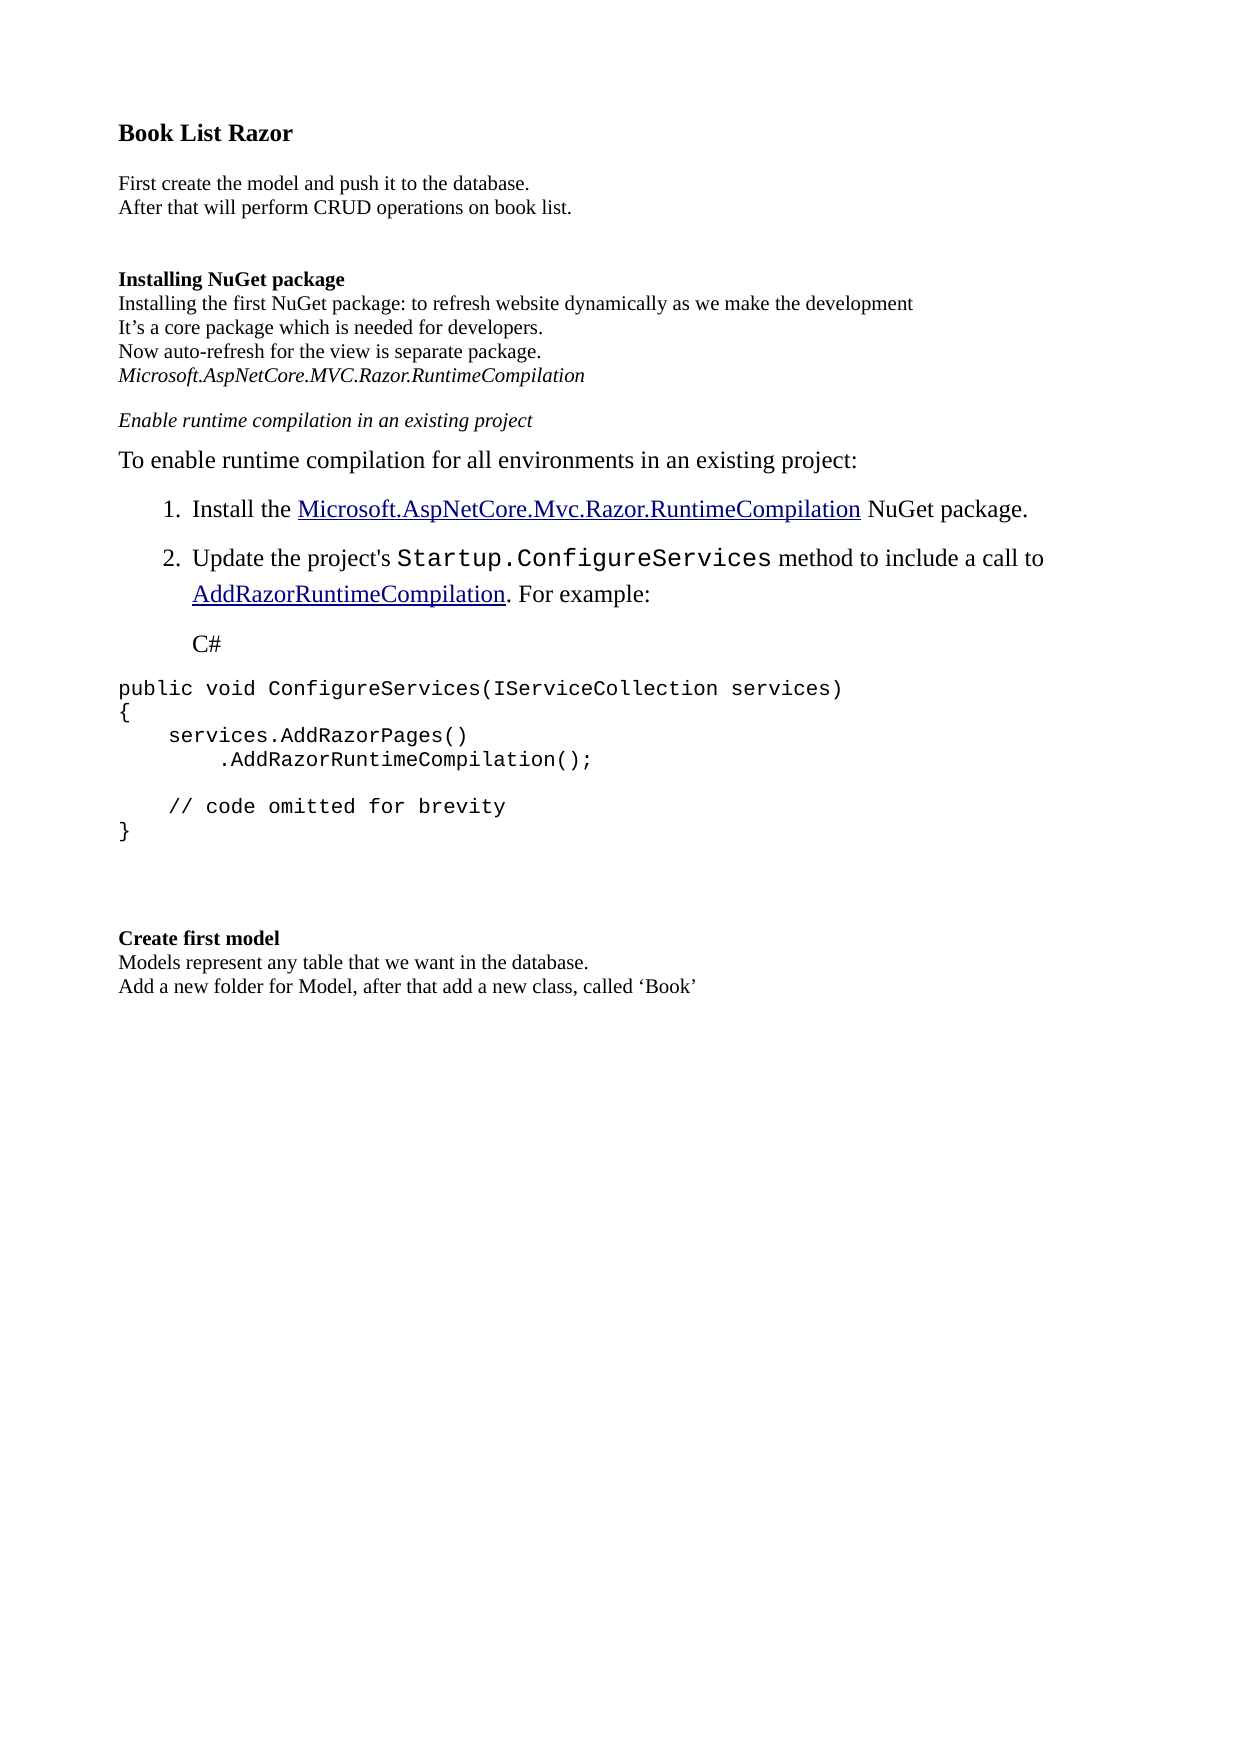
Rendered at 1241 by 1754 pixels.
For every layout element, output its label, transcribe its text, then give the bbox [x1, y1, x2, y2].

text Models represent any table that we want in the database. [118, 950, 1122, 974]
text Add a new folder for Model, after that add a new class, called ‘Book’ [118, 974, 1122, 998]
text public void ConfigureServices(IServiceCollection services) [118, 678, 1122, 701]
subtitle Enable runtime compilation in an existing project [118, 408, 1122, 432]
text // code omitted for brevity [118, 796, 1122, 819]
text Create first model [118, 926, 1122, 950]
text Now auto-refresh for the view is separate package. [118, 339, 1122, 363]
list Update the project's Startup.ConfigureServices method to include a call to AddRazorRuntimeCompilation. For example: [162, 543, 1122, 608]
text To enable runtime compilation for all environments in an existing project: [118, 445, 1122, 474]
text First create the model and push it to the database. [118, 171, 1122, 195]
text Installing the first NuGet package: to refresh website dynamically as we make the development [118, 291, 1122, 315]
text .AddRazorRuntimeCompilation(); [118, 749, 1122, 772]
text { [118, 701, 1122, 725]
text Microsoft.AspNetCore.MVC.Razor.RuntimeCompilation [118, 363, 1122, 387]
list C# [162, 629, 1122, 657]
text Book List Razor [118, 118, 1122, 147]
text services.AddRazorPages() [118, 725, 1122, 749]
text Installing NuGet package [118, 267, 1122, 291]
text It’s a core package which is needed for developers. [118, 315, 1122, 339]
list Install the Microsoft.AspNetCore.Mvc.Razor.RuntimeCompilation NuGet package. [162, 494, 1122, 523]
text } [118, 819, 1122, 843]
text After that will perform CRUD operations on book list. [118, 195, 1122, 219]
